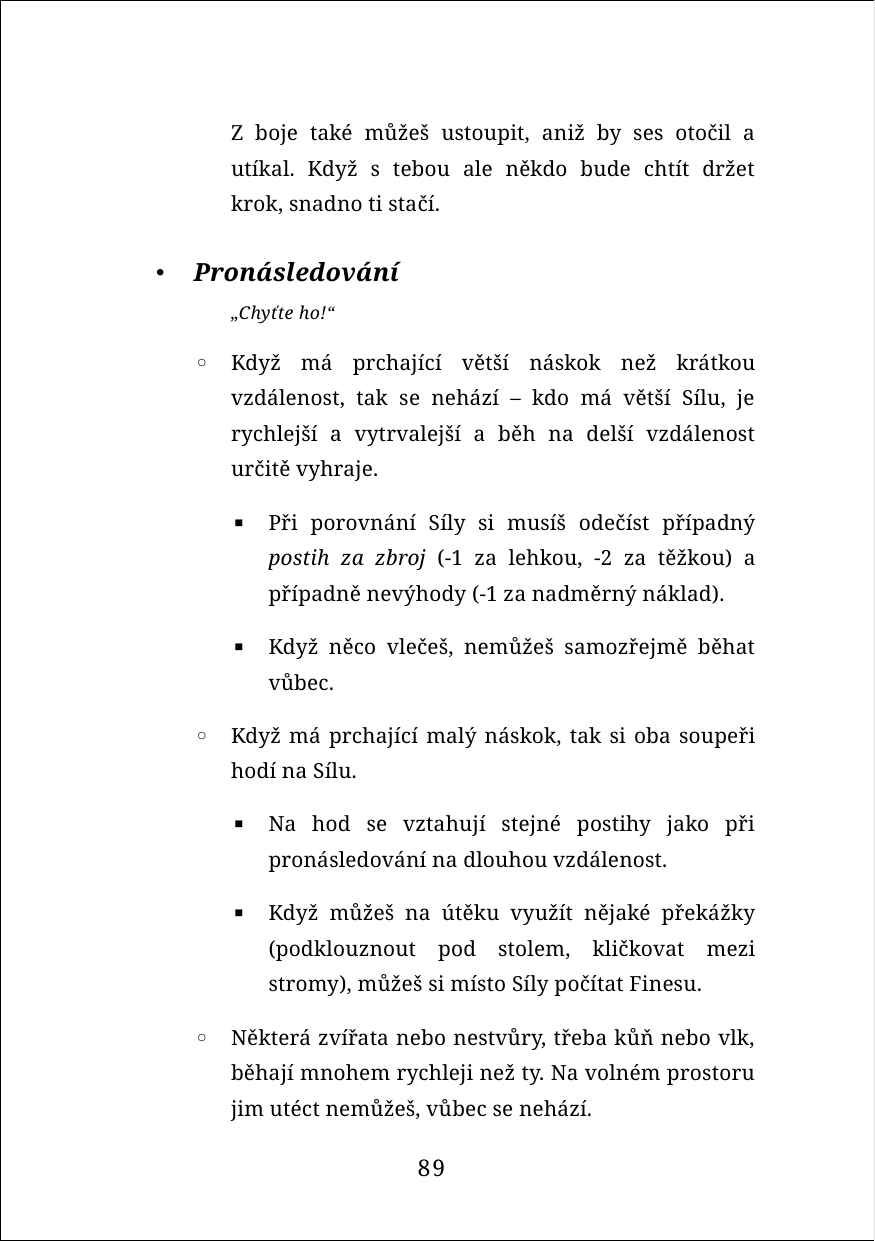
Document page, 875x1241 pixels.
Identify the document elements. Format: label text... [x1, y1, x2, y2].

list Když něco vlečeš, nemůžeš samozřejmě běhat vůbec. [231, 632, 756, 696]
list Když má prchající větší náskok než krátkou vzdálenost, tak se nehází – kdo má větší Sílu, je rychlejší a vytrvalejší a běh na delší vzdálenost určitě vyhraje. [193, 348, 756, 483]
list Z boje také můžeš ustoupit, aniž by ses otočil a utíkal. Když s tebou ale někdo bude chtít držet krok, snadno ti stačí. [193, 118, 756, 218]
subtitle Pronásledování [156, 254, 756, 288]
list Když můžeš na útěku využít nějaké překážky (podklouznout pod stolem, kličkovat mezi stromy), můžeš si místo Síly počítat Finesu. [231, 898, 756, 998]
list Některá zvířata nebo nestvůry, třeba kůň nebo vlk, běhají mnohem rychleji než ty. Na volném prostoru jim utéct nemůžeš, vůbec se nehází. [193, 1023, 756, 1122]
list „Chyťte ho!“ [193, 300, 756, 324]
list Při porovnání Síly si musíš odečíst případný postih za zbroj (-1 za lehkou, -2 za těžkou) a případně nevýhody (-1 za nadměrný náklad). [231, 508, 756, 607]
list Když má prchající malý náskok, tak si oba soupeři hodí na Sílu. [193, 721, 756, 785]
list Na hod se vztahují stejné postihy jako při pronásledování na dlouhou vzdálenost. [231, 809, 756, 873]
